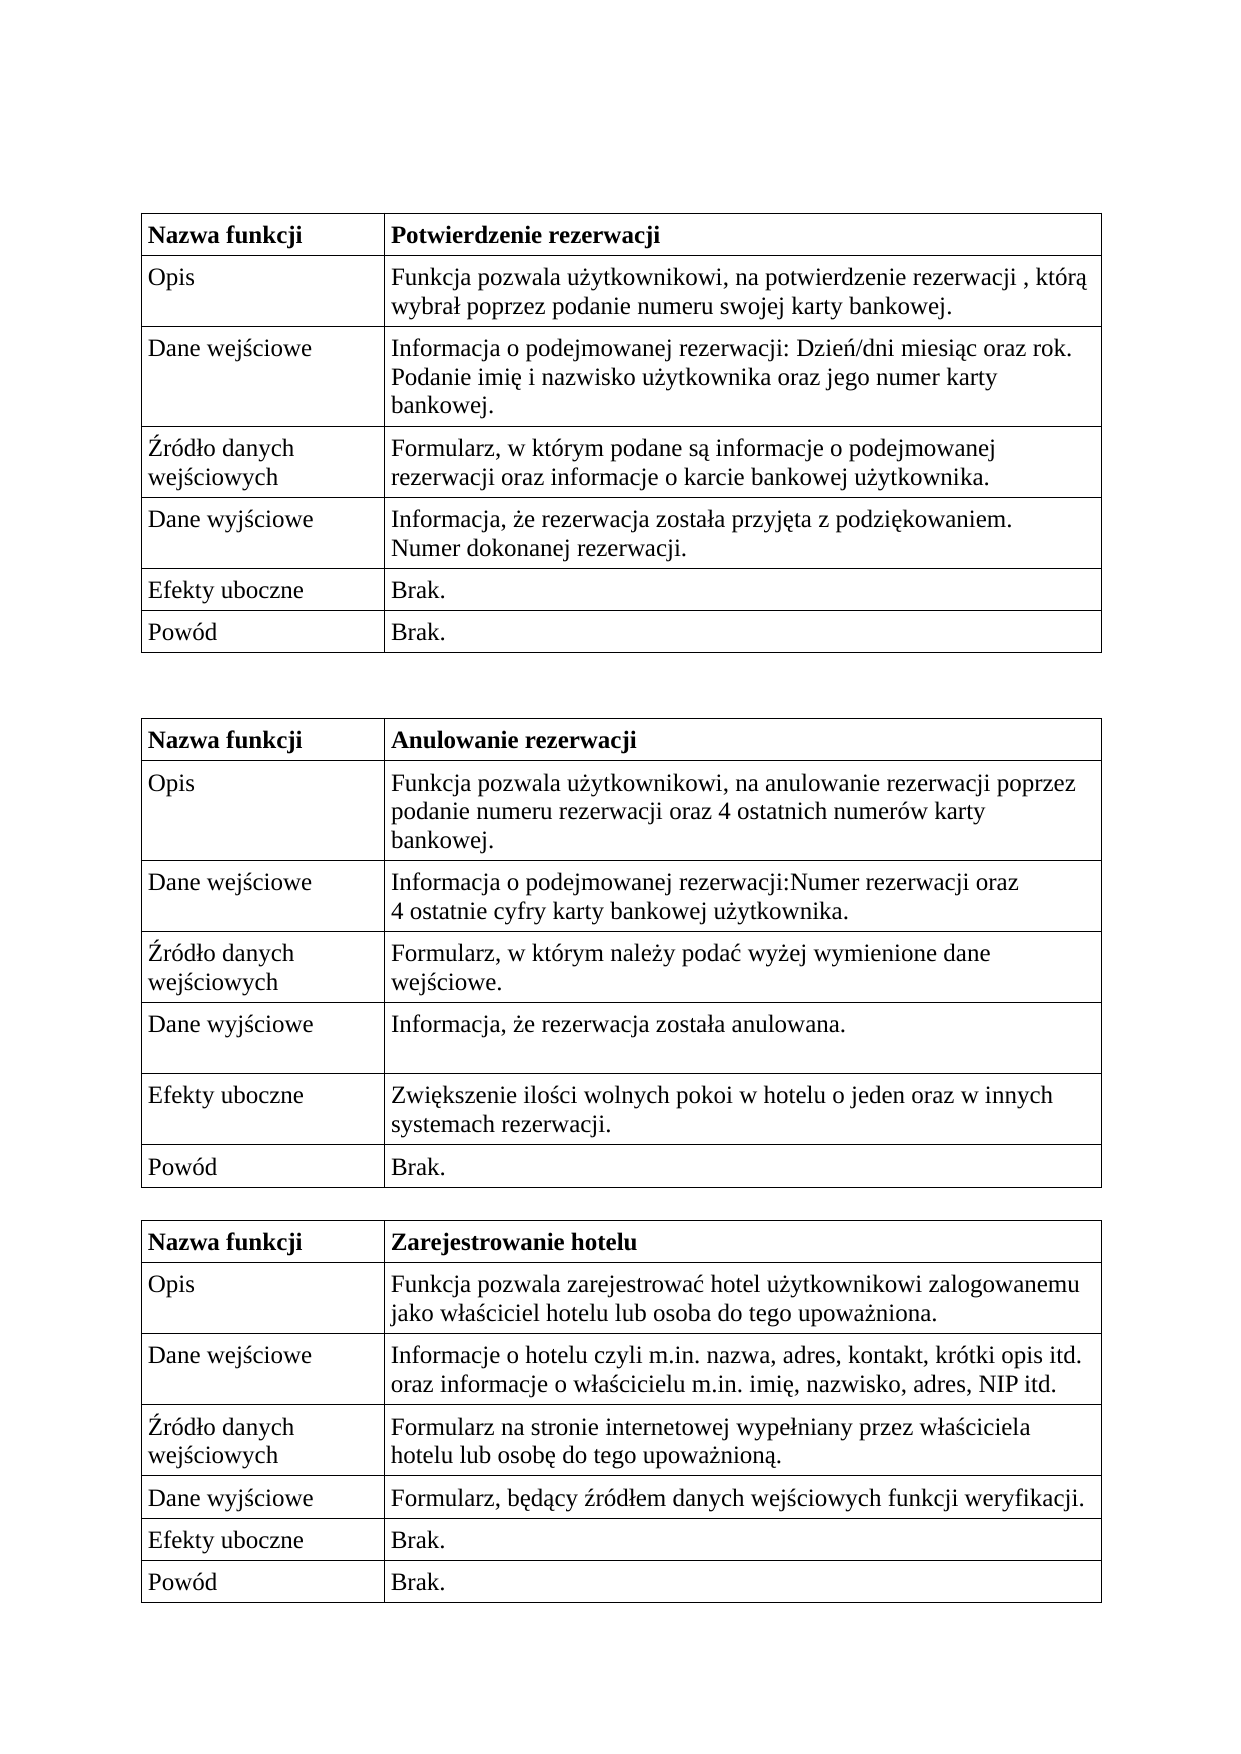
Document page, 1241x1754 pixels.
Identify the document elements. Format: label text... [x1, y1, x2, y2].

table_cell Informacja, że rezerwacja została anulowana. [385, 1003, 1101, 1073]
table_header Anulowanie rezerwacji [385, 719, 1101, 760]
table_cell Brak. [385, 1519, 1101, 1560]
table_cell Efekty uboczne [142, 1074, 384, 1144]
table_cell Opis [142, 1263, 384, 1333]
table_cell Informacja, że rezerwacja została przyjęta z podziękowaniem. Numer dokonanej rezerwacji. [385, 498, 1101, 568]
table_cell Zwiększenie ilości wolnych pokoi w hotelu o jeden oraz w innych systemach rezerwacji. [385, 1074, 1101, 1144]
table_cell Informacja o podejmowanej rezerwacji:Numer rezerwacji oraz 4 ostatnie cyfry karty bankowej użytkownika. [385, 861, 1101, 931]
table_cell Opis [142, 256, 384, 326]
table_cell Źródło danych wejściowych [142, 1405, 384, 1475]
table_cell Informacje o hotelu czyli m.in. nazwa, adres, kontakt, krótki opis itd. oraz informacje o właścicielu m.in. imię, nazwisko, adres, NIP itd. [385, 1334, 1101, 1404]
table_cell Dane wyjściowe [142, 1003, 384, 1073]
table_cell Dane wyjściowe [142, 498, 384, 568]
table_cell Formularz, będący źródłem danych wejściowych funkcji weryfikacji. [385, 1476, 1101, 1518]
table_cell Brak. [385, 611, 1101, 652]
table_header Potwierdzenie rezerwacji [385, 214, 1101, 255]
table_cell Dane wejściowe [142, 1334, 384, 1404]
table_cell Informacja o podejmowanej rezerwacji: Dzień/dni miesiąc oraz rok. Podanie imię i nazwisko użytkownika oraz jego numer karty bankowej. [385, 327, 1101, 426]
table_cell Dane wyjściowe [142, 1476, 384, 1518]
table_cell Formularz, w którym należy podać wyżej wymienione dane wejściowe. [385, 932, 1101, 1002]
table_cell Dane wejściowe [142, 861, 384, 931]
table_header Nazwa funkcji [142, 214, 384, 255]
table_cell Opis [142, 761, 384, 860]
table_cell Funkcja pozwala użytkownikowi, na potwierdzenie rezerwacji , którą wybrał poprzez podanie numeru swojej karty bankowej. [385, 256, 1101, 326]
table_cell Formularz, w którym podane są informacje o podejmowanej rezerwacji oraz informacje o karcie bankowej użytkownika. [385, 427, 1101, 497]
table_cell Brak. [385, 569, 1101, 610]
table_cell Funkcja pozwala użytkownikowi, na anulowanie rezerwacji poprzez podanie numeru rezerwacji oraz 4 ostatnich numerów karty bankowej. [385, 761, 1101, 860]
table_cell Brak. [385, 1145, 1101, 1187]
table_cell Efekty uboczne [142, 1519, 384, 1560]
table_header Zarejestrowanie hotelu [385, 1221, 1101, 1262]
table_header Nazwa funkcji [142, 1221, 384, 1262]
table_cell Źródło danych wejściowych [142, 427, 384, 497]
table_cell Efekty uboczne [142, 569, 384, 610]
table_cell Powód [142, 611, 384, 652]
table_cell Dane wejściowe [142, 327, 384, 426]
table_cell Źródło danych wejściowych [142, 932, 384, 1002]
table_cell Funkcja pozwala zarejestrować hotel użytkownikowi zalogowanemu jako właściciel hotelu lub osoba do tego upoważniona. [385, 1263, 1101, 1333]
table_header Nazwa funkcji [142, 719, 384, 760]
table_cell Powód [142, 1561, 384, 1602]
table_cell Formularz na stronie internetowej wypełniany przez właściciela hotelu lub osobę do tego upoważnioną. [385, 1405, 1101, 1475]
table_cell Powód [142, 1145, 384, 1187]
table_cell Brak. [385, 1561, 1101, 1602]
